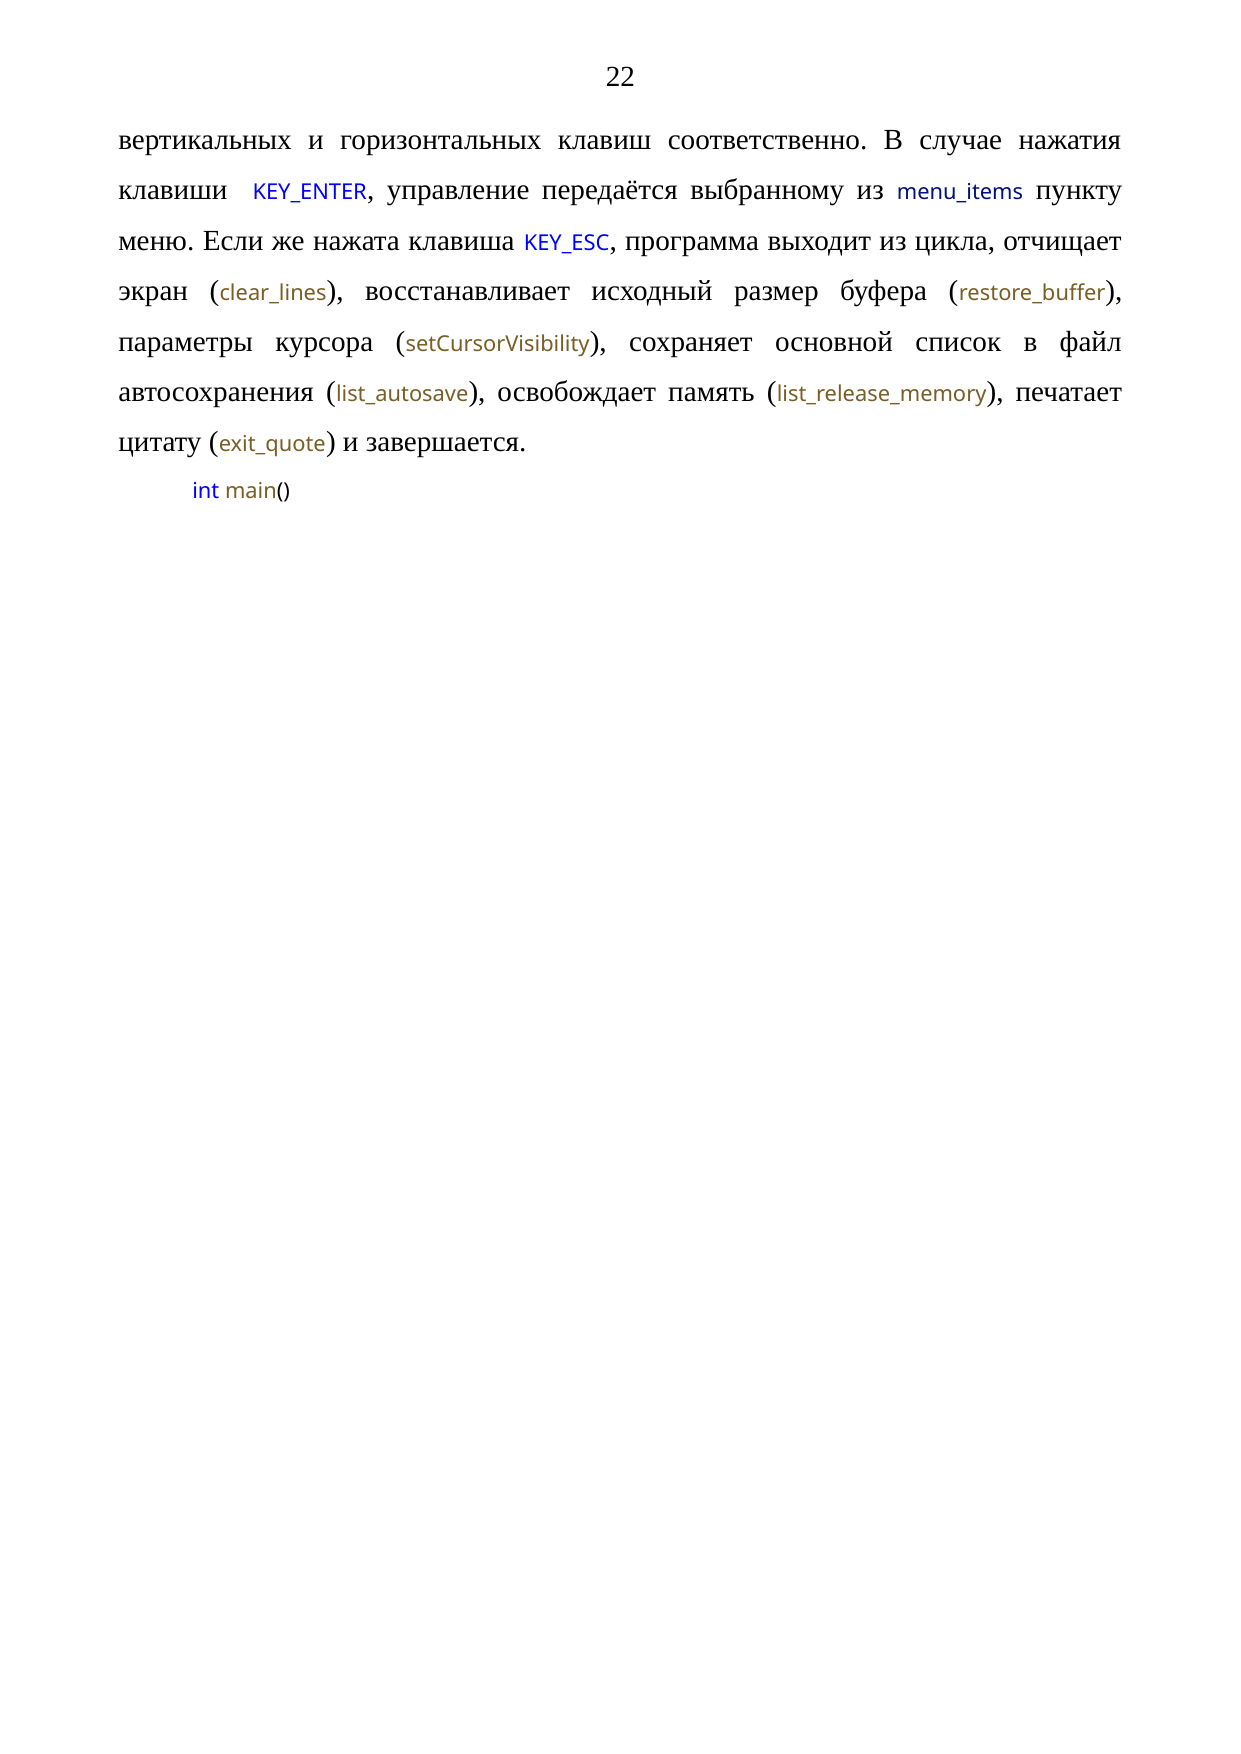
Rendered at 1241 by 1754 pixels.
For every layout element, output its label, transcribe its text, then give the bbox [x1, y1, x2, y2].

text вертикальных и горизонтальных клавиш соответственно. В случае нажатия клавиши KEY_ENTER, управление передаётся выбранному из menu_items пункту меню. Если же нажата клавиша KEY_ESC, программа выходит из цикла, отчищает экран (clear_lines), восстанавливает исходный размер буфера (restore_buffer), параметры курсора (setCursorVisibility), сохраняет основной список в файл автосохранения (list_autosave), освобождает память (list_release_memory), печатает цитату (exit_quote) и завершается. [118, 122, 1122, 458]
text int main() [118, 475, 1122, 505]
